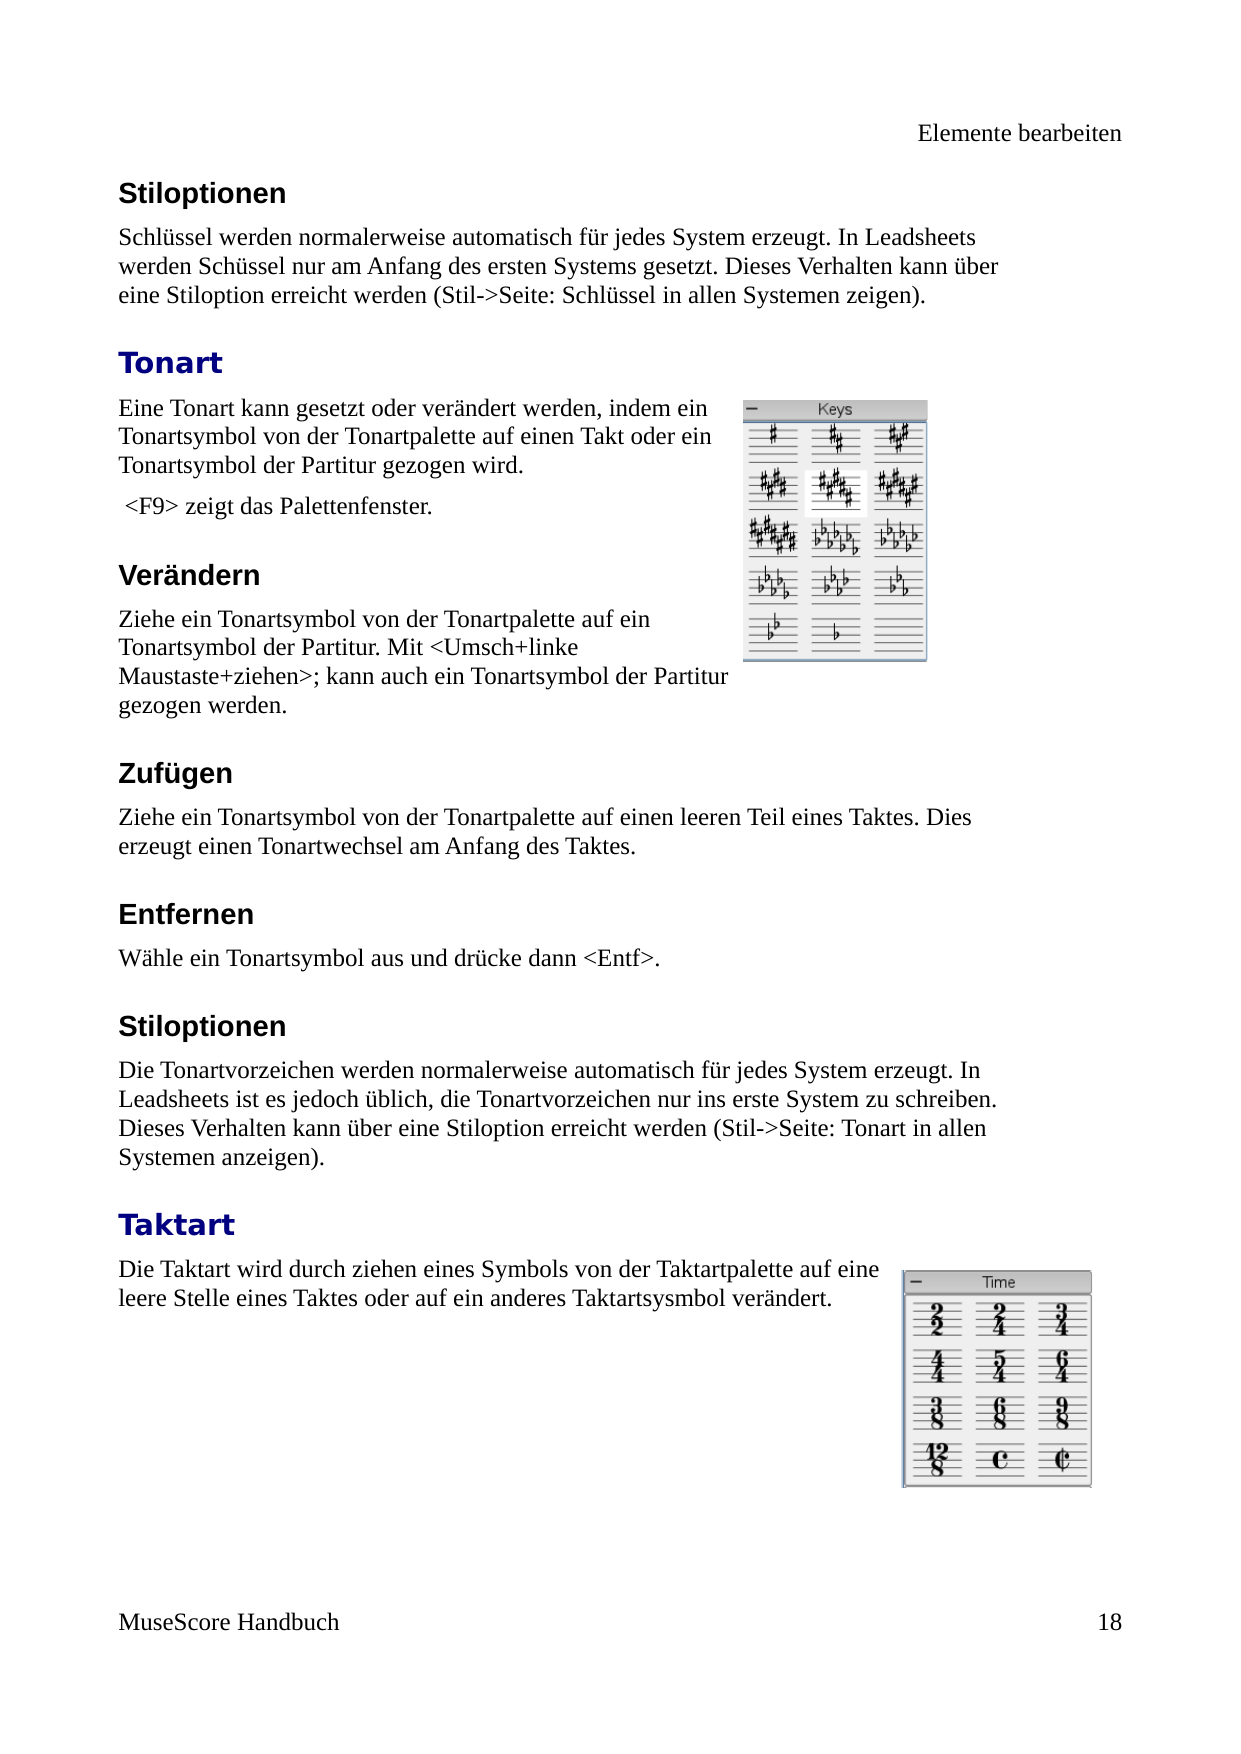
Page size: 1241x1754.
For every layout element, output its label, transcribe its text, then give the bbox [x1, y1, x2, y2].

subtitle Tonart [118, 346, 1122, 380]
subtitle [928, 558, 1122, 591]
picture [901, 1270, 1093, 1488]
text Eine Tonart kann gesetzt oder verändert werden, indem ein Tonartsymbol von der Tonartpalette auf einen Takt oder ein Tonartsymbol der Partitur gezogen wird. [118, 393, 1004, 479]
picture [743, 400, 928, 662]
subtitle Entfernen [118, 897, 1122, 931]
text Ziehe ein Tonartsymbol von der Tonartpalette auf einen leeren Teil eines Taktes. Dies erzeugt einen Tonartwechsel am Anfang des Taktes. [118, 802, 1004, 860]
subtitle Taktart [118, 1208, 1122, 1242]
text Die Taktart wird durch ziehen eines Symbols von der Taktartpalette auf eine leere Stelle eines Taktes oder auf ein anderes Taktartsysmbol verändert. [118, 1254, 1004, 1488]
text Ziehe ein Tonartsymbol von der Tonartpalette auf ein Tonartsymbol der Partitur. Mit <Umsch+linke Maustaste+ziehen>; kann auch ein Tonartsymbol der Partitur gezogen werden. [118, 604, 1004, 719]
subtitle Stiloptionen [118, 1009, 1122, 1043]
text Wähle ein Tonartsymbol aus und drücke dann <Entf>. [118, 943, 1004, 972]
text Schlüssel werden normalerweise automatisch für jedes System erzeugt. In Leadsheets werden Schüssel nur am Anfang des ersten Systems gesetzt. Dieses Verhalten kann über eine Stiloption erreicht werden (Stil->Seite: Schlüssel in allen Systemen zeigen). [118, 222, 1004, 309]
text [928, 491, 1004, 520]
subtitle Stiloptionen [118, 176, 1122, 210]
subtitle Verändern [118, 558, 743, 591]
text Die Tonartvorzeichen werden normalerweise automatisch für jedes System erzeugt. In Leadsheets ist es jedoch üblich, die Tonartvorzeichen nur ins erste System zu schreiben. Dieses Verhalten kann über eine Stiloption erreicht werden (Stil->Seite: Tonart in allen Systemen anzeigen). [118, 1056, 1004, 1171]
text <F9> zeigt das Palettenfenster. [118, 491, 743, 520]
subtitle Zufügen [118, 756, 1122, 790]
